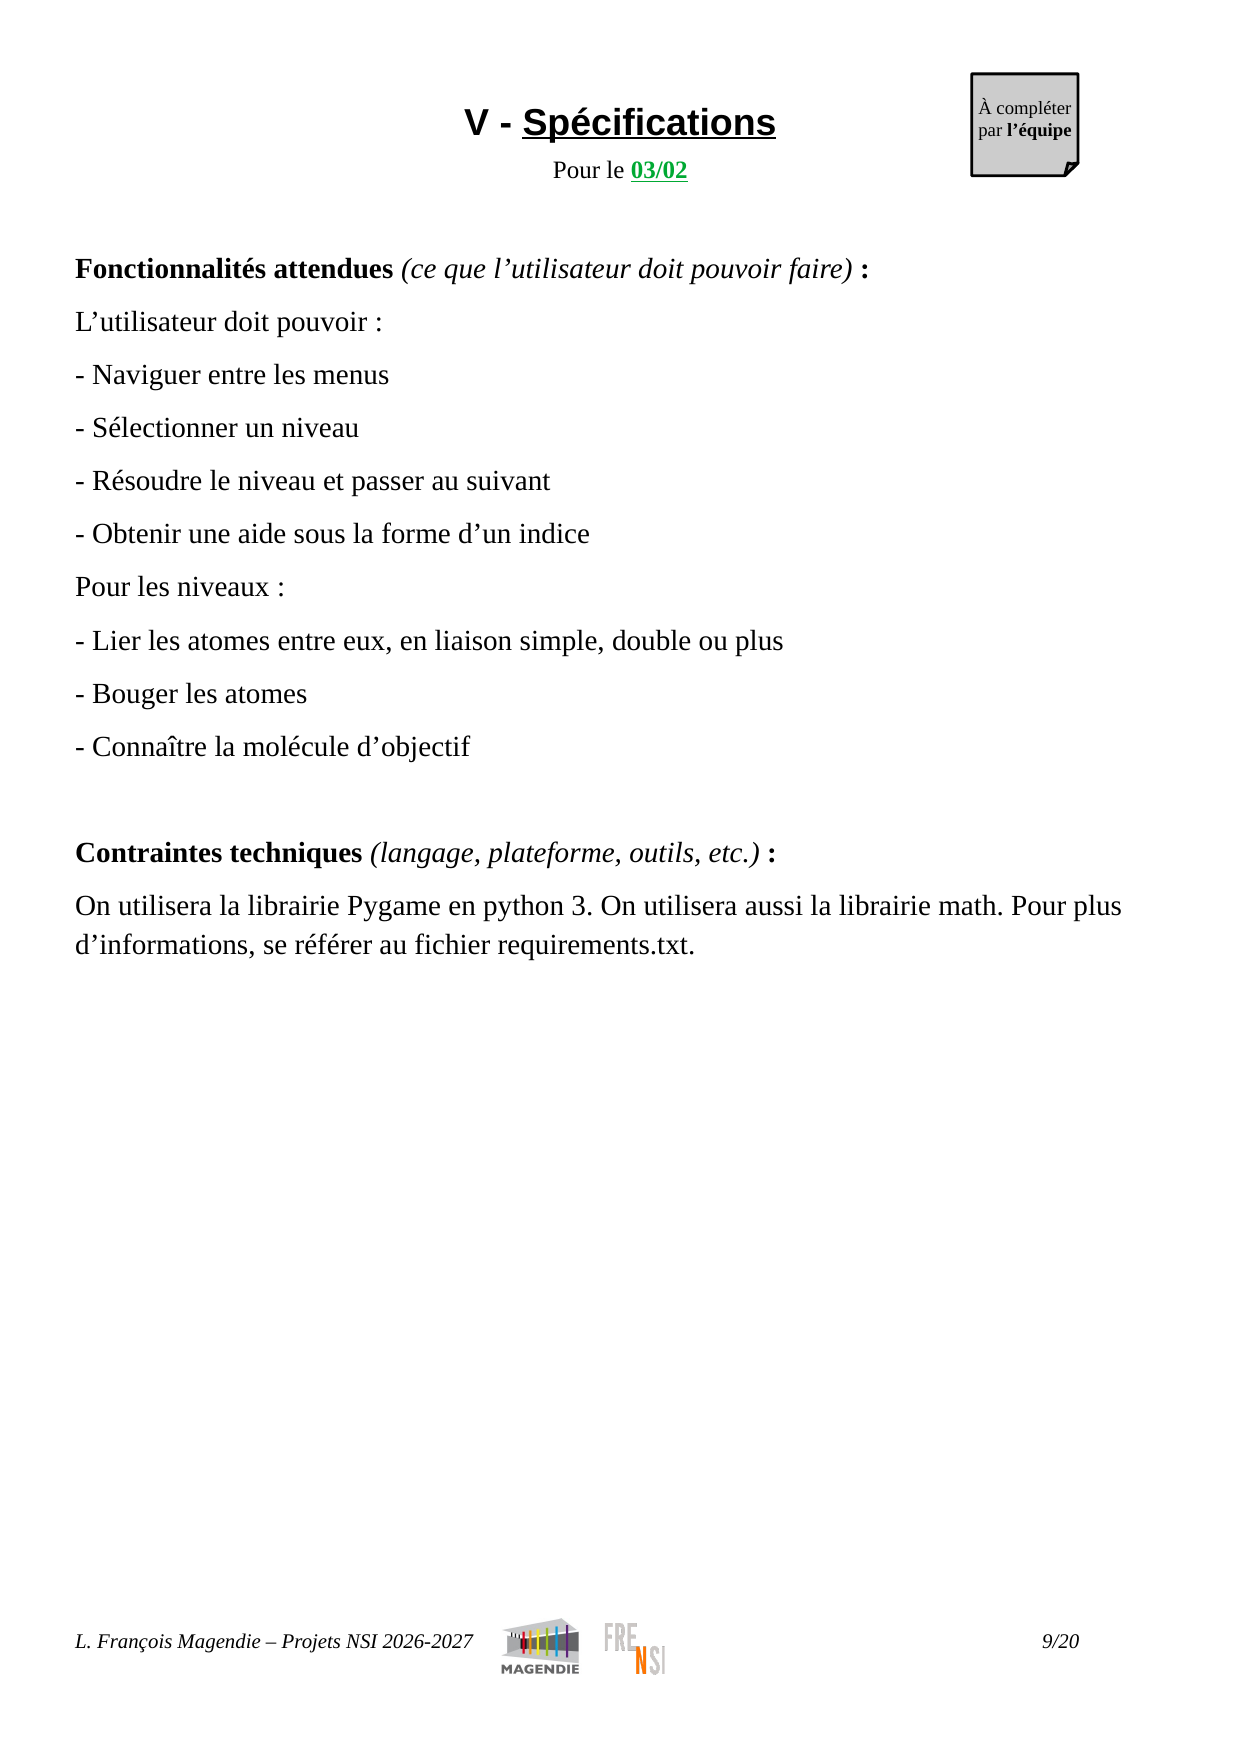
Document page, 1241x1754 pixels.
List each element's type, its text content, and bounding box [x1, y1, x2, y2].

text - Bouger les atomes [75, 676, 1165, 709]
text - Naviguer entre les menus [75, 357, 1165, 391]
text Pour les niveaux : [75, 569, 1165, 603]
text - Sélectionner un niveau [75, 410, 1165, 444]
text Fonctionnalités attendues (ce que l’utilisateur doit pouvoir faire) : [75, 251, 1165, 284]
text Pour le 03/02 [75, 156, 1165, 184]
subtitle Spécifications [75, 100, 970, 143]
text - Résoudre le niveau et passer au suivant [75, 463, 1165, 497]
picture [489, 1618, 590, 1679]
picture [604, 1623, 665, 1675]
text On utilisera la librairie Pygame en python 3. On utilisera aussi la librairie math. Pour plus d’informations, se référer au fichier requirements.txt. [75, 888, 1165, 960]
text - Lier les atomes entre eux, en liaison simple, double ou plus [75, 623, 1165, 656]
text - Obtenir une aide sous la forme d’un indice [75, 516, 1165, 550]
text - Connaître la molécule d’objectif [75, 729, 1165, 762]
text L’utilisateur doit pouvoir : [75, 304, 1165, 337]
text Contraintes techniques (langage, plateforme, outils, etc.) : [75, 835, 1165, 869]
subtitle [1080, 100, 1165, 143]
